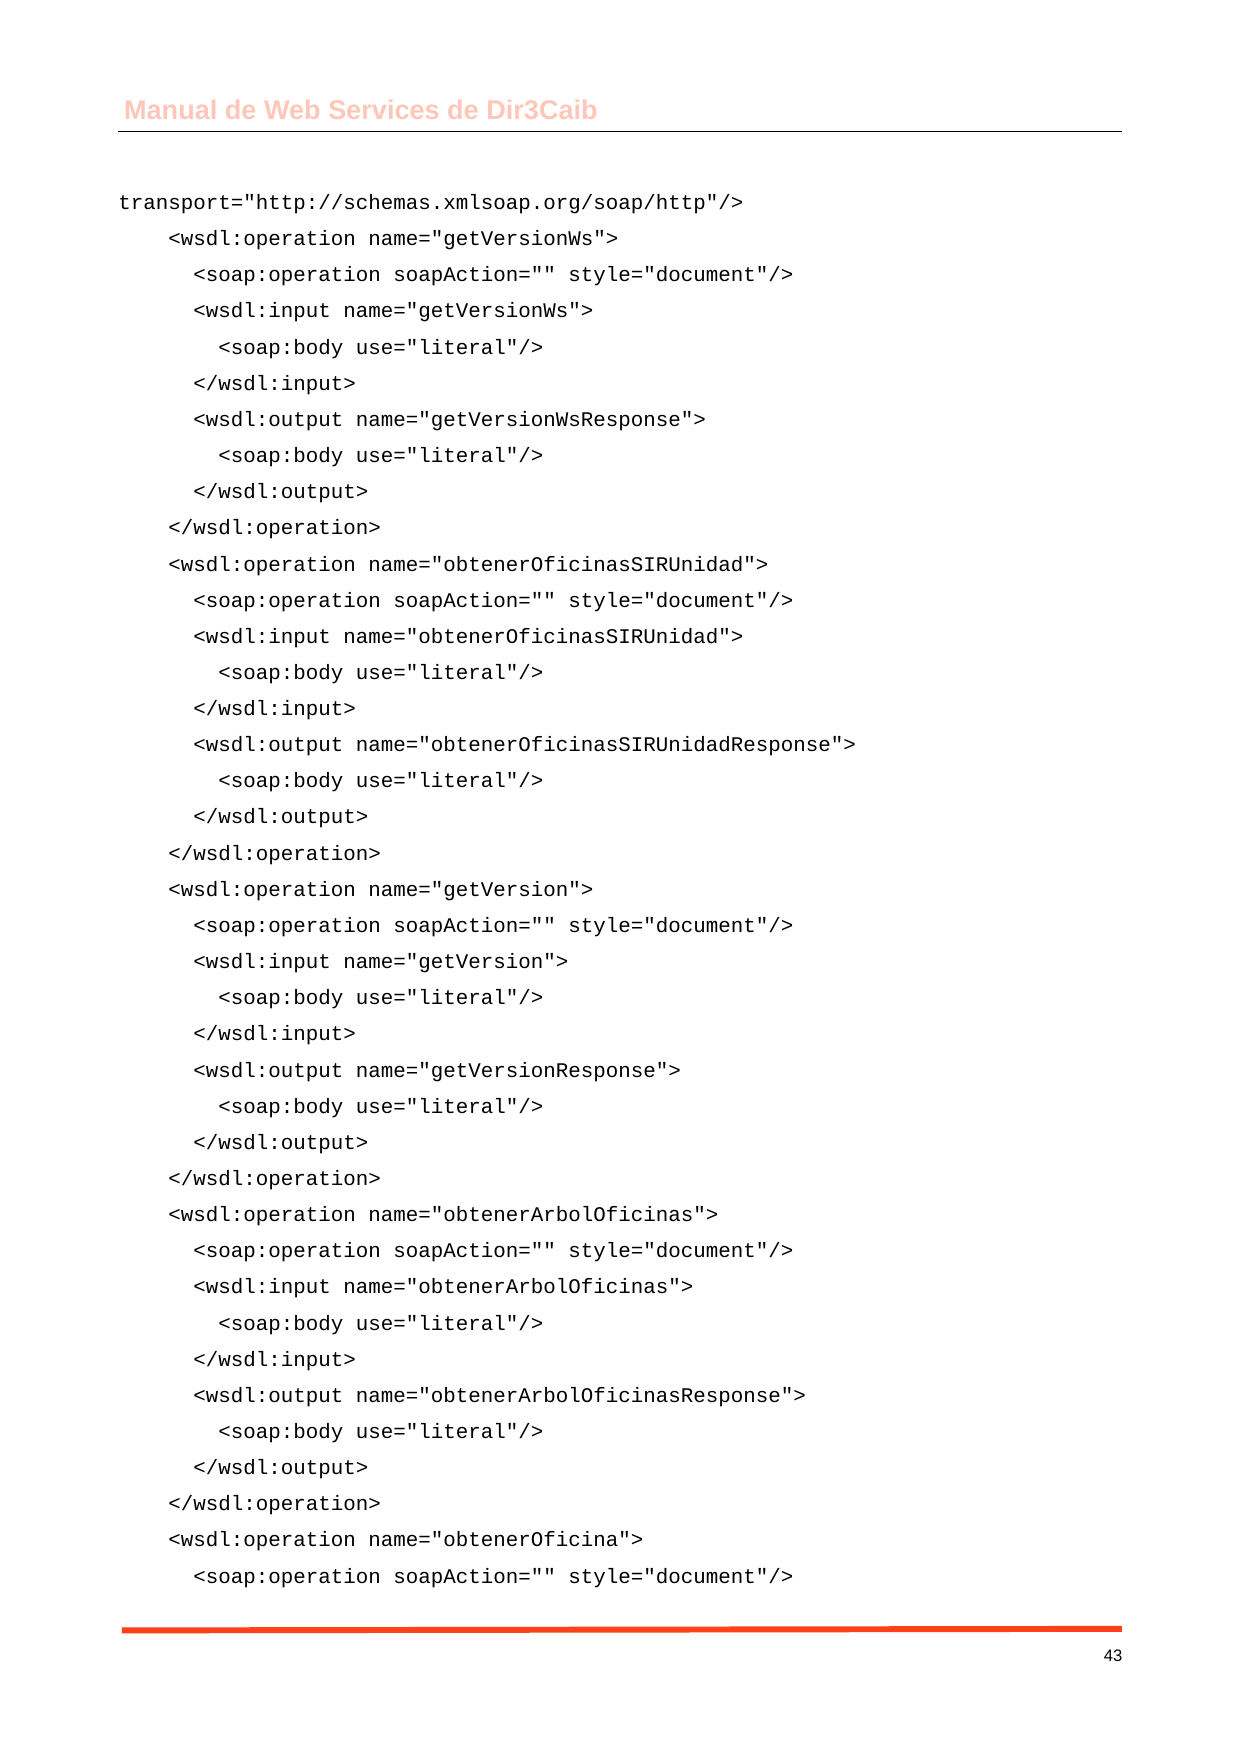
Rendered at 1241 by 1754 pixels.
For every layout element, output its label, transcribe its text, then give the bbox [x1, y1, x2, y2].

text <soap:operation soapAction="" style="document"/> [118, 1566, 1122, 1589]
text <soap:body use="literal"/> [118, 1421, 1122, 1445]
text <wsdl:operation name="obtenerArbolOficinas"> [118, 1204, 1122, 1228]
text <wsdl:input name="obtenerOficinasSIRUnidad"> [118, 626, 1122, 649]
text <soap:body use="literal"/> [118, 662, 1122, 686]
text <wsdl:input name="getVersion"> [118, 951, 1122, 975]
text <soap:body use="literal"/> [118, 1313, 1122, 1336]
text <soap:body use="literal"/> [118, 1096, 1122, 1119]
text <soap:operation soapAction="" style="document"/> [118, 264, 1122, 288]
text <soap:body use="literal"/> [118, 445, 1122, 469]
text </wsdl:operation> [118, 1493, 1122, 1517]
text </wsdl:input> [118, 1349, 1122, 1372]
text <wsdl:output name="obtenerOficinasSIRUnidadResponse"> [118, 734, 1122, 758]
text <wsdl:operation name="getVersionWs"> [118, 228, 1122, 252]
text </wsdl:output> [118, 1457, 1122, 1481]
text <soap:operation soapAction="" style="document"/> [118, 1240, 1122, 1264]
text </wsdl:output> [118, 1132, 1122, 1156]
text <wsdl:operation name="getVersion"> [118, 879, 1122, 902]
text <soap:body use="literal"/> [118, 987, 1122, 1011]
text transport="http://schemas.xmlsoap.org/soap/http"/> [118, 192, 1122, 216]
text <wsdl:input name="obtenerArbolOficinas"> [118, 1276, 1122, 1300]
text <soap:body use="literal"/> [118, 770, 1122, 794]
text <wsdl:output name="getVersionWsResponse"> [118, 409, 1122, 433]
text </wsdl:operation> [118, 517, 1122, 541]
text </wsdl:input> [118, 373, 1122, 396]
text <soap:operation soapAction="" style="document"/> [118, 590, 1122, 613]
text <wsdl:operation name="obtenerOficinasSIRUnidad"> [118, 553, 1122, 577]
text <wsdl:operation name="obtenerOficina"> [118, 1529, 1122, 1553]
text <soap:operation soapAction="" style="document"/> [118, 915, 1122, 939]
text </wsdl:output> [118, 807, 1122, 830]
text <soap:body use="literal"/> [118, 337, 1122, 360]
text </wsdl:operation> [118, 1168, 1122, 1192]
text </wsdl:input> [118, 698, 1122, 722]
text <wsdl:output name="obtenerArbolOficinasResponse"> [118, 1385, 1122, 1408]
text </wsdl:output> [118, 481, 1122, 505]
text <wsdl:input name="getVersionWs"> [118, 301, 1122, 324]
text </wsdl:operation> [118, 843, 1122, 866]
text <wsdl:output name="getVersionResponse"> [118, 1059, 1122, 1083]
text </wsdl:input> [118, 1023, 1122, 1047]
